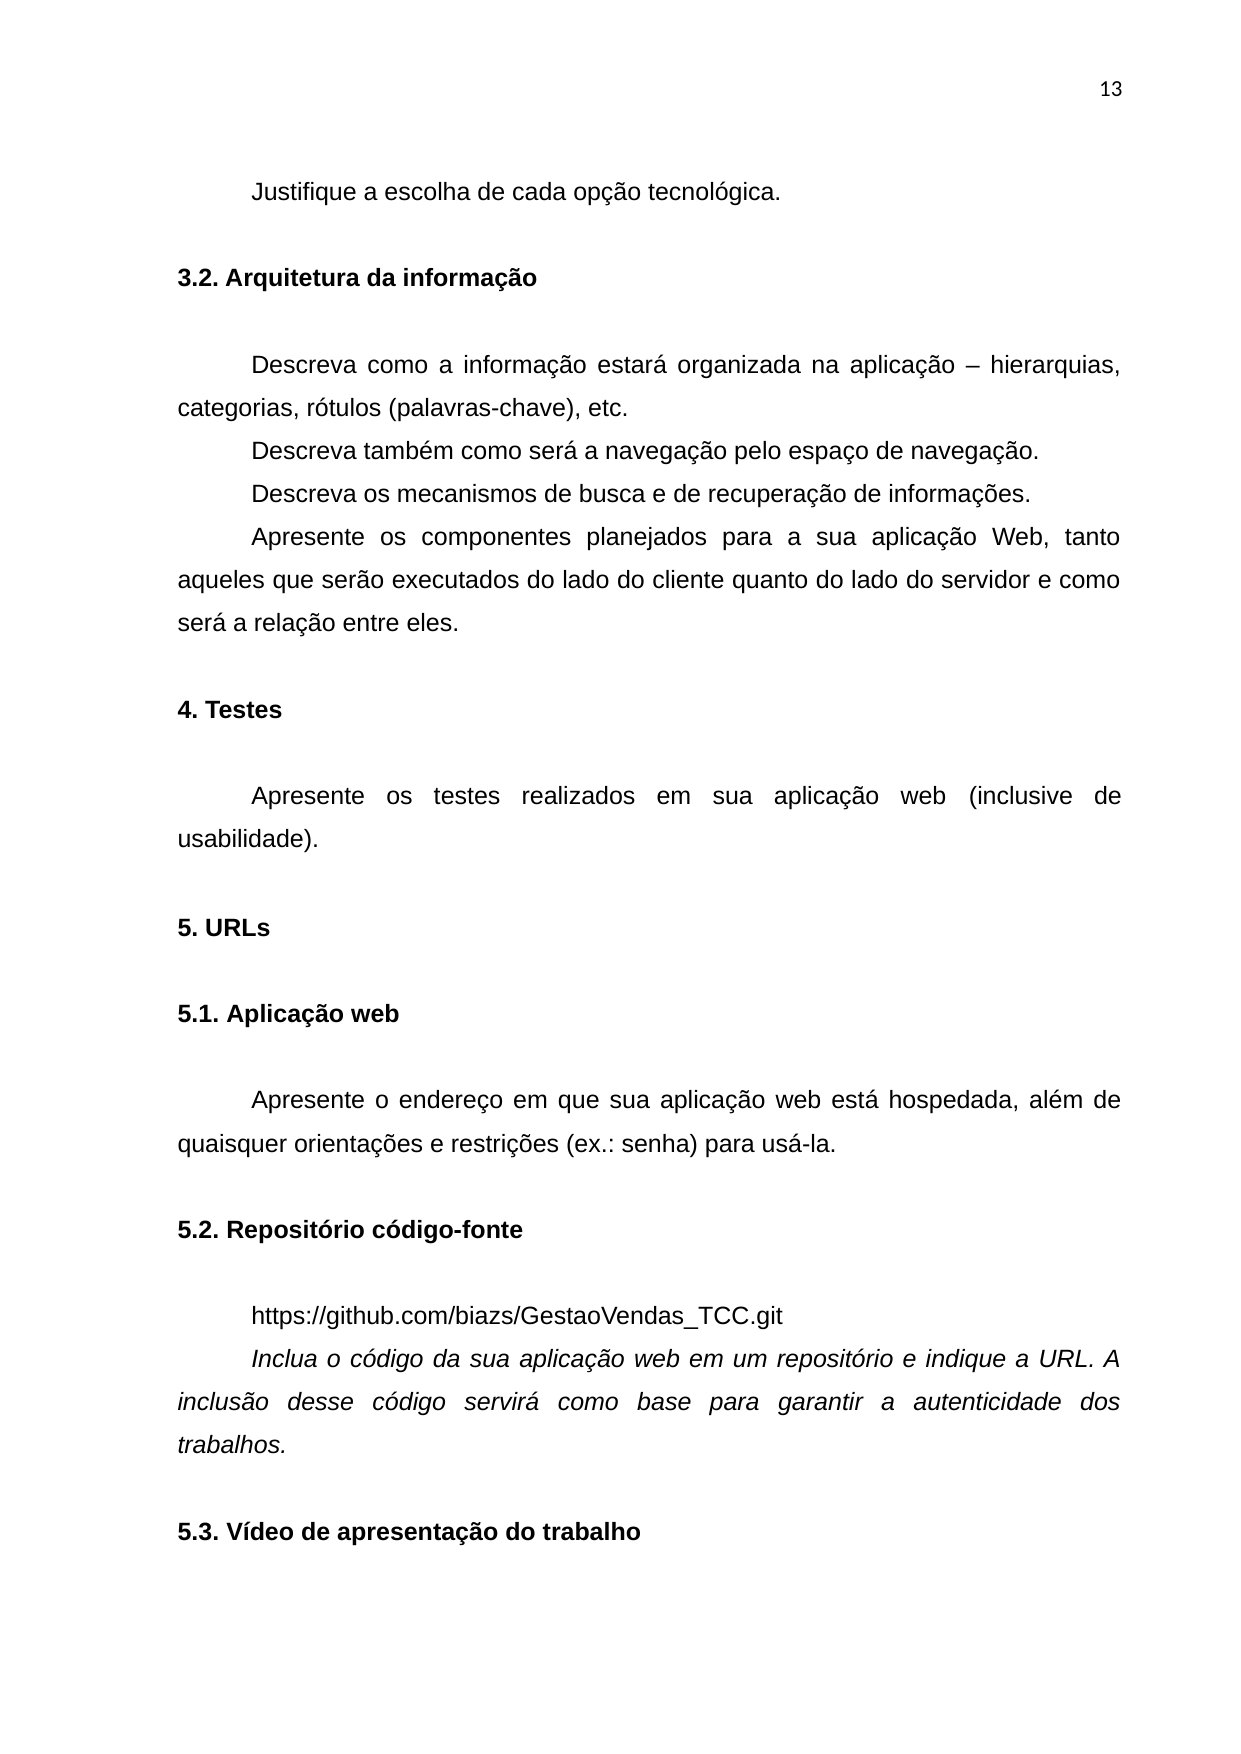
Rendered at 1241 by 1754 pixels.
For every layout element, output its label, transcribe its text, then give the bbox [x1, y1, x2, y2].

subtitle 3.2. Arquitetura da informação [177, 263, 1122, 292]
text Justifique a escolha de cada opção tecnológica. [177, 177, 1122, 206]
text Apresente os testes realizados em sua aplicação web (inclusive de usabilidade). [177, 781, 1122, 853]
text Descreva também como será a navegação pelo espaço de navegação. [177, 436, 1122, 465]
text https://github.com/biazs/GestaoVendas_TCC.git [177, 1301, 1122, 1330]
subtitle 5.3. Vídeo de apresentação do trabalho [177, 1517, 1122, 1545]
text Apresente os componentes planejados para a sua aplicação Web, tanto aqueles que serão executados do lado do cliente quanto do lado do servidor e como será a relação entre eles. [177, 522, 1122, 637]
subtitle 5.2. Repositório código-fonte [177, 1215, 1122, 1243]
text Descreva como a informação estará organizada na aplicação – hierarquias, categorias, rótulos (palavras-chave), etc. [177, 350, 1122, 422]
subtitle 5. URLs [177, 913, 1122, 942]
text Descreva os mecanismos de busca e de recuperação de informações. [177, 479, 1122, 508]
text Apresente o endereço em que sua aplicação web está hospedada, além de quaisquer orientações e restrições (ex.: senha) para usá-la. [177, 1085, 1122, 1157]
subtitle 4. Testes [177, 695, 1122, 723]
subtitle 5.1. Aplicação web [177, 999, 1122, 1028]
text Inclua o código da sua aplicação web em um repositório e indique a URL. A inclusão desse código servirá como base para garantir a autenticidade dos trabalhos. [177, 1344, 1122, 1459]
